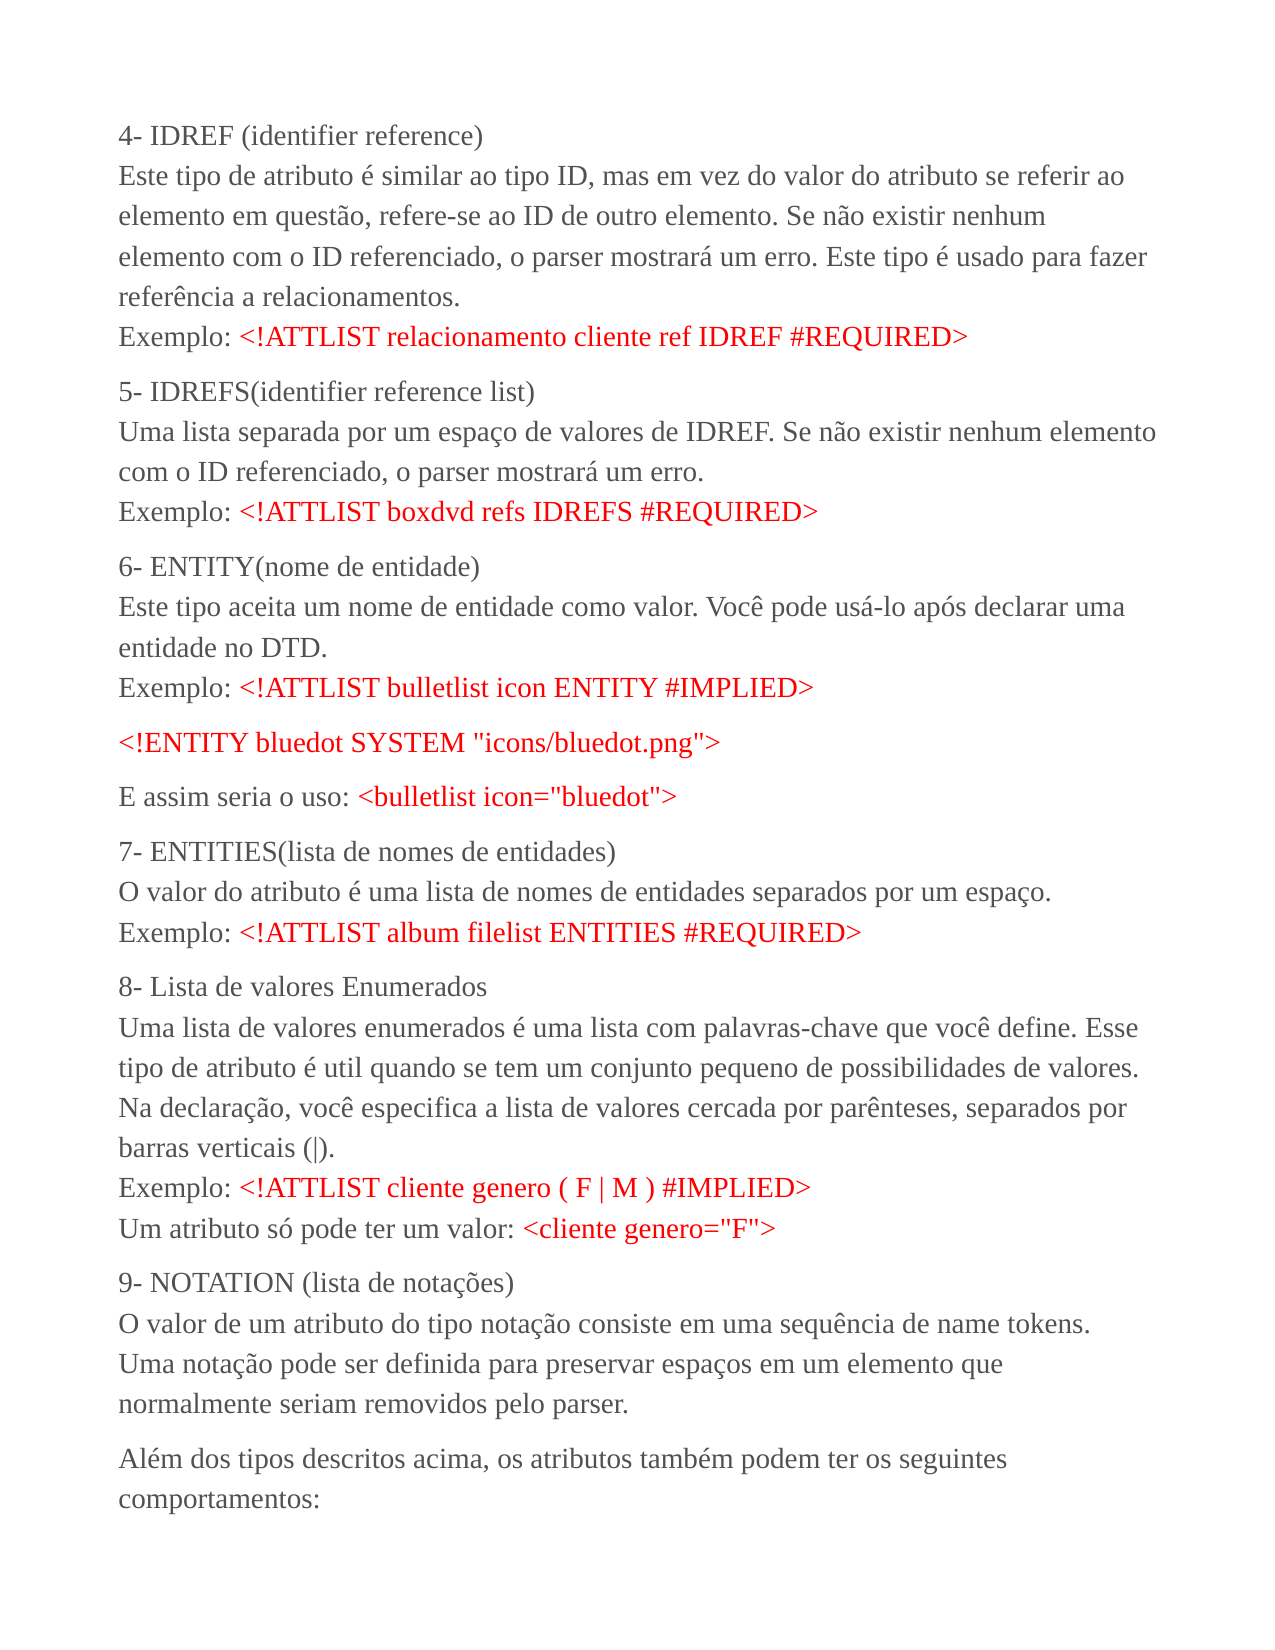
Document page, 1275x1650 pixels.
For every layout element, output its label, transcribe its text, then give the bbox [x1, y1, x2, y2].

text E assim seria o uso: <bulletlist icon="bluedot"> [118, 779, 1157, 813]
text 9- NOTATION (lista de notações) O valor de um atributo do tipo notação consiste em uma sequência de name tokens. Uma notação pode ser definida para preservar espaços em um elemento que normalmente seriam removidos pelo parser. [118, 1266, 1157, 1420]
text 8- Lista de valores Enumerados Uma lista de valores enumerados é uma lista com palavras-chave que você define. Esse tipo de atributo é util quando se tem um conjunto pequeno de possibilidades de valores. Na declaração, você especifica a lista de valores cercada por parênteses, separados por barras verticais (|). Exemplo: <!ATTLIST cliente genero ( F | M ) #IMPLIED> Um atributo só pode ter um valor: <cliente genero="F"> [118, 969, 1157, 1244]
text 7- ENTITIES(lista de nomes de entidades) O valor do atributo é uma lista de nomes de entidades separados por um espaço. Exemplo: <!ATTLIST album filelist ENTITIES #REQUIRED> [118, 834, 1157, 948]
text Além dos tipos descritos acima, os atributos também podem ter os seguintes comportamentos: [118, 1441, 1157, 1515]
text 4- IDREF (identifier reference) Este tipo de atributo é similar ao tipo ID, mas em vez do valor do atributo se referir ao elemento em questão, refere-se ao ID de outro elemento. Se não existir nenhum elemento com o ID referenciado, o parser mostrará um erro. Este tipo é usado para fazer referência a relacionamentos. Exemplo: <!ATTLIST relacionamento cliente ref IDREF #REQUIRED> [118, 118, 1157, 353]
text <!ENTITY bluedot SYSTEM "icons/bluedot.png"> [118, 725, 1157, 758]
text 6- ENTITY(nome de entidade) Este tipo aceita um nome de entidade como valor. Você pode usá-lo após declarar uma entidade no DTD. Exemplo: <!ATTLIST bulletlist icon ENTITY #IMPLIED> [118, 549, 1157, 703]
text 5- IDREFS(identifier reference list) Uma lista separada por um espaço de valores de IDREF. Se não existir nenhum elemento com o ID referenciado, o parser mostrará um erro. Exemplo: <!ATTLIST boxdvd refs IDREFS #REQUIRED> [118, 374, 1157, 528]
